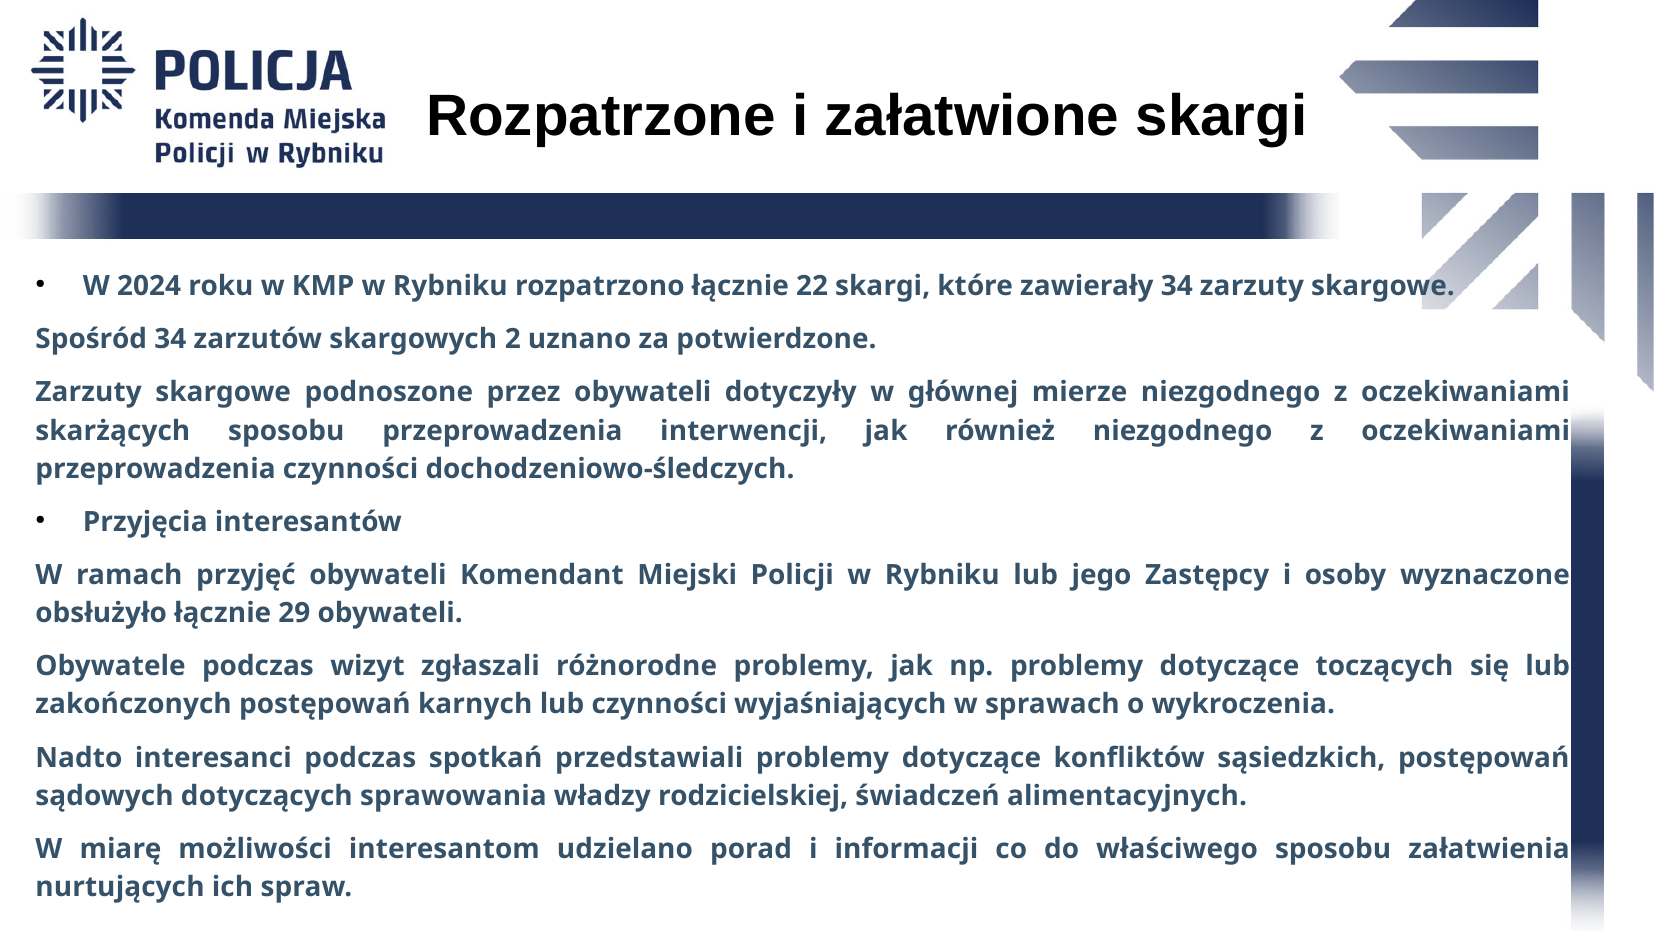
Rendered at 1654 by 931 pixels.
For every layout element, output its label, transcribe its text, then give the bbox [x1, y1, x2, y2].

picture [0, 0, 1654, 931]
title Rozpatrzone i załatwione skargi [82, 37, 1571, 193]
list W 2024 roku w KMP w Rybniku rozpatrzono łącznie 22 skargi, które zawierały 34 zarzuty skargowe. Spośród 34 zarzutów skargowych 2 uznano za potwierdzone. Zarzuty skargowe podnoszone przez obywateli dotyczyły w głównej mierze niezgodnego z oczekiwaniami skarżących sposobu przeprowadzenia interwencji, jak również niezgodnego z oczekiwaniami przeprowadzenia czynności dochodzeniowo-śledczych. Przyjęcia interesantów W ramach przyjęć obywateli Komendant Miejski Policji w Rybniku lub jego Zastępcy i osoby wyznaczone obsłużyło łącznie 29 obywateli. Obywatele podczas wizyt zgłaszali różnorodne problemy, jak np. problemy dotyczące toczących się lub zakończonych postępowań karnych lub czynności wyjaśniających w sprawach o wykroczenia. Nadto interesanci podczas spotkań przedstawiali problemy dotyczące konfliktów sąsiedzkich, postępowań sądowych dotyczących sprawowania władzy rodzicielskiej, świadczeń alimentacyjnych. W miarę możliwości interesantom udzielano porad i informacji co do właściwego sposobu załatwienia nurtujących ich spraw. [35, 265, 1571, 916]
